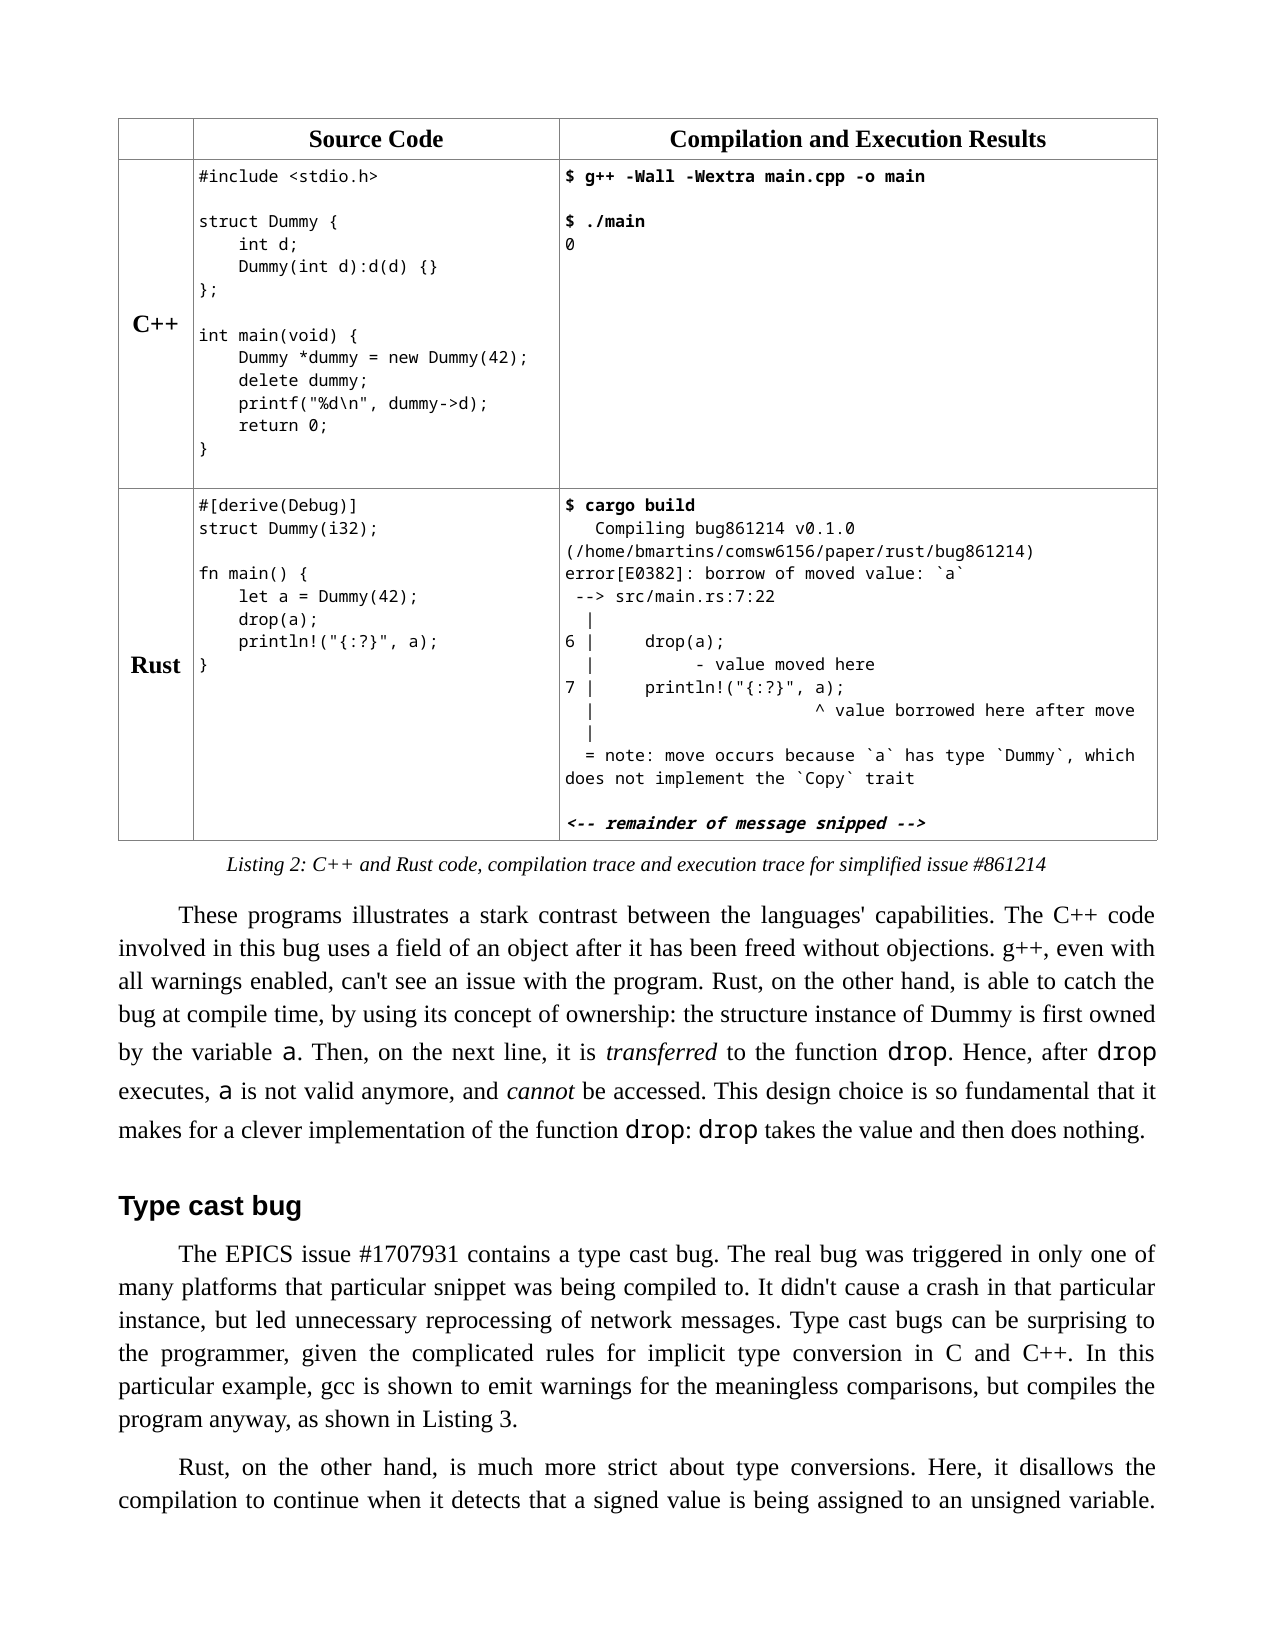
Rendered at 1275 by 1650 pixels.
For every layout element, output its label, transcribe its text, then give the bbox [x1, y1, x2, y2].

table_header Compilation and Execution Results [560, 119, 1157, 158]
subtitle Type cast bug [118, 1189, 1157, 1221]
table_header [119, 119, 193, 158]
text The EPICS issue #1707931 contains a type cast bug. The real bug was triggered in only one of many platforms that particular snippet was being compiled to. It didn't cause a crash in that particular instance, but led unnecessary reprocessing of network messages. Type cast bugs can be surprising to the programmer, given the complicated rules for implicit type conversion in C and C++. In this particular example, gcc is shown to emit warnings for the meaningless comparisons, but compiles the program anyway, as shown in Listing 3. [118, 1239, 1157, 1433]
list Listing 2: C++ and Rust code, compilation trace and execution trace for simplified issue #861214 [118, 852, 1157, 876]
table_cell Rust [119, 489, 193, 840]
table_cell $ cargo build Compiling bug861214 v0.1.0 (/home/bmartins/comsw6156/paper/rust/bug861214) error[E0382]: borrow of moved value: `a` --> src/main.rs:7:22 | 6 | drop(a); | - value moved here 7 | println!("{:?}", a); | ^ value borrowed here after move | = note: move occurs because `a` has type `Dummy`, which does not implement the `Copy` trait <-- remainder of message snipped --> [560, 489, 1157, 840]
table_cell $ g++ -Wall -Wextra main.cpp -o main $ ./main 0 [560, 160, 1157, 488]
text Rust, on the other hand, is much more strict about type conversions. Here, it disallows the compilation to continue when it detects that a signed value is being assigned to an unsigned variable. [118, 1452, 1157, 1513]
table_cell #[derive(Debug)] struct Dummy(i32); fn main() { let a = Dummy(42); drop(a); println!("{:?}", a); } [194, 489, 559, 840]
subtitle These programs illustrates a stark contrast between the languages' capabilities. The C++ code involved in this bug uses a field of an object after it has been freed without objections. g++, even with all warnings enabled, can't see an issue with the program. Rust, on the other hand, is able to catch the bug at compile time, by using its concept of ownership: the structure instance of Dummy is first owned by the variable a. Then, on the next line, it is transferred to the function drop. Hence, after drop executes, a is not valid anymore, and cannot be accessed. This design choice is so fundamental that it makes for a clever implementation of the function drop: drop takes the value and then does nothing. [118, 900, 1157, 1146]
table_header Source Code [194, 119, 559, 158]
table_cell #include <stdio.h> struct Dummy { int d; Dummy(int d):d(d) {} }; int main(void) { Dummy *dummy = new Dummy(42); delete dummy; printf("%d\n", dummy->d); return 0; } [194, 160, 559, 488]
table_cell C++ [119, 160, 193, 488]
